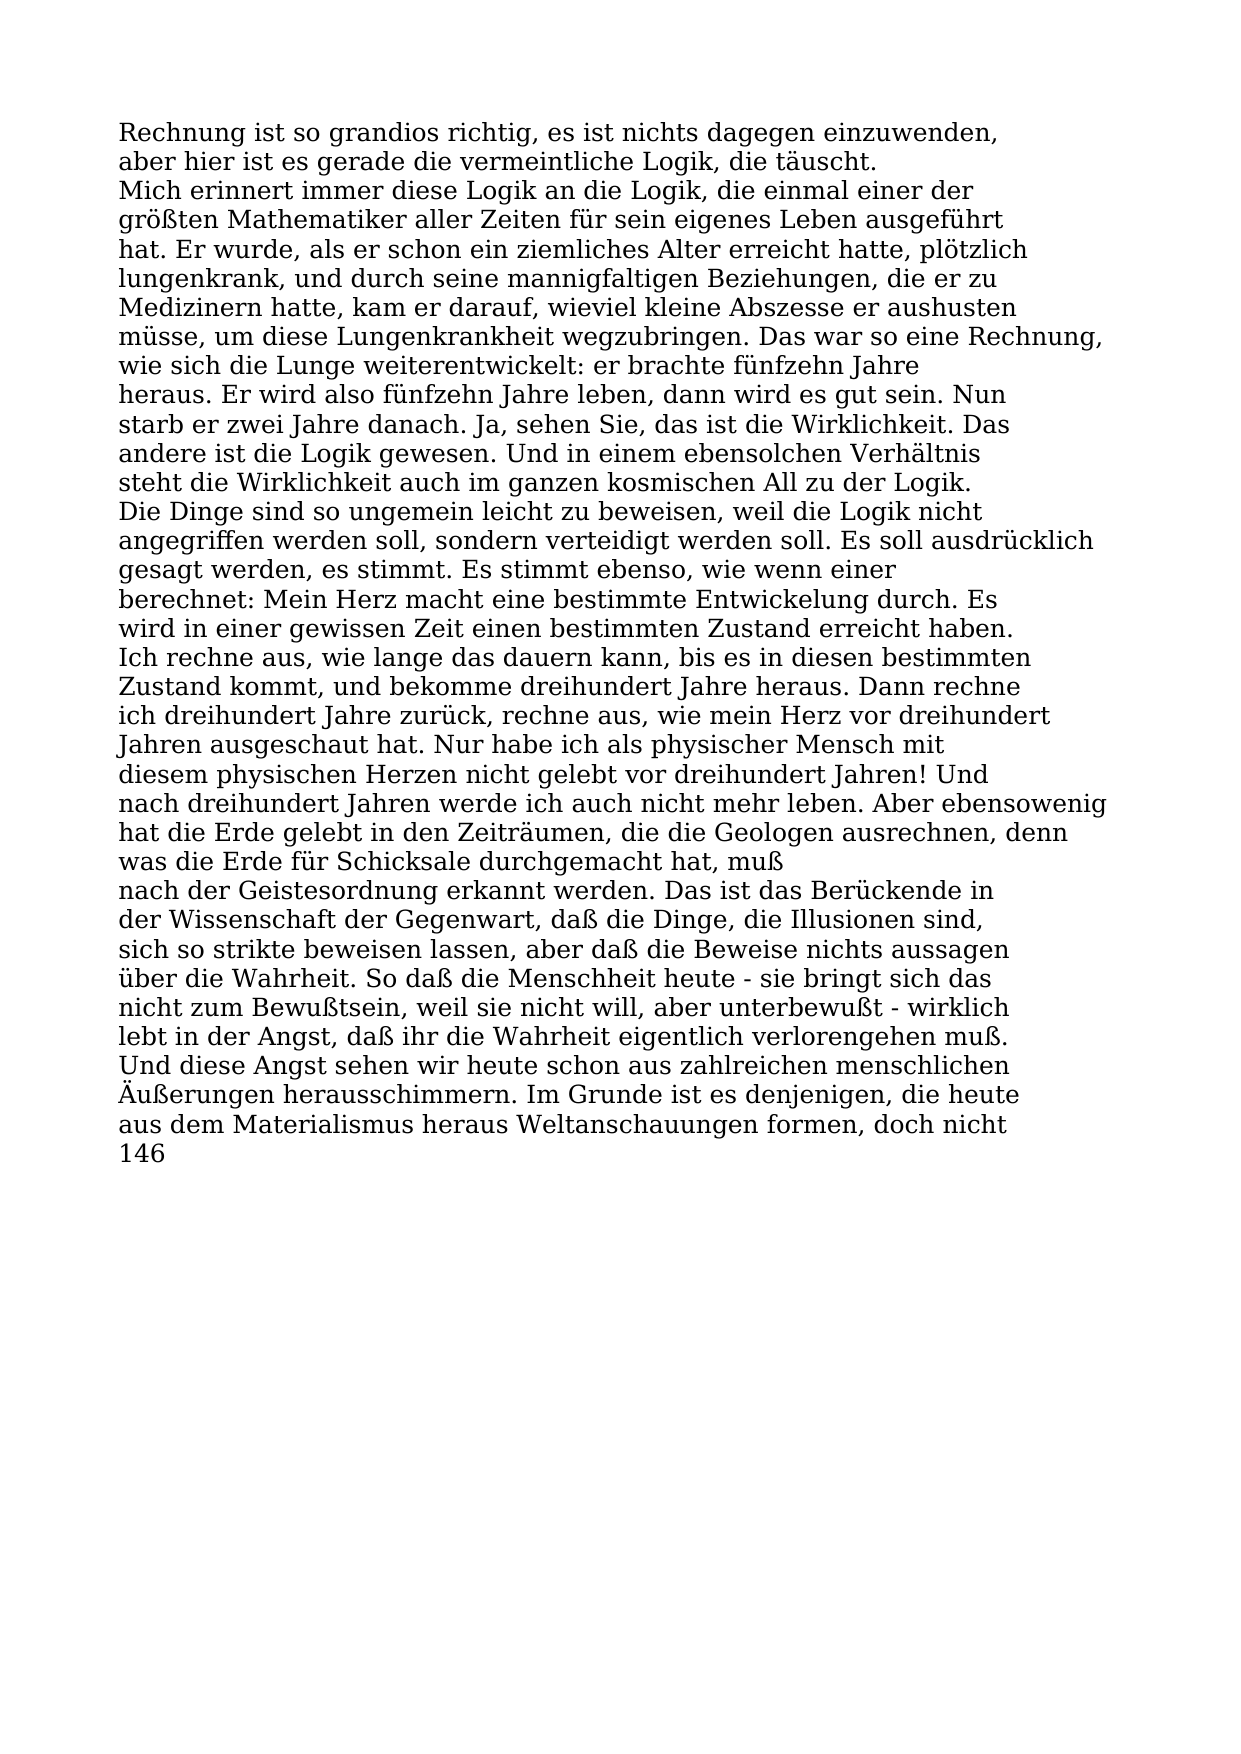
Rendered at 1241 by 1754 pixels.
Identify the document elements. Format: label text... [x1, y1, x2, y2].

text angegriffen werden soll, sondern verteidigt werden soll. Es soll ausdrücklich gesagt werden, es stimmt. Es stimmt ebenso, wie wenn einer [118, 526, 1122, 585]
text lungenkrank, und durch seine mannigfaltigen Beziehungen, die er zu [118, 264, 1122, 293]
text Ich rechne aus, wie lange das dauern kann, bis es in diesen bestimmten [118, 643, 1122, 672]
text steht die Wirklichkeit auch im ganzen kosmischen All zu der Logik. [118, 468, 1122, 497]
text hat. Er wurde, als er schon ein ziemliches Alter erreicht hatte, plötzlich [118, 235, 1122, 264]
text Medizinern hatte, kam er darauf, wieviel kleine Abszesse er aushusten [118, 293, 1122, 322]
text müsse, um diese Lungenkrankheit wegzubringen. Das war so eine Rechnung, wie sich die Lunge weiterentwickelt: er brachte fünfzehn Jahre [118, 322, 1122, 381]
text größten Mathematiker aller Zeiten für sein eigenes Leben ausgeführt [118, 206, 1122, 235]
text andere ist die Logik gewesen. Und in einem ebensolchen Verhältnis [118, 439, 1122, 468]
text heraus. Er wird also fünfzehn Jahre leben, dann wird es gut sein. Nun [118, 381, 1122, 410]
text Und diese Angst sehen wir heute schon aus zahlreichen menschlichen [118, 1051, 1122, 1081]
text Mich erinnert immer diese Logik an die Logik, die einmal einer der [118, 176, 1122, 206]
text Äußerungen herausschimmern. Im Grunde ist es denjenigen, die heute [118, 1081, 1122, 1110]
text nach dreihundert Jahren werde ich auch nicht mehr leben. Aber ebensowenig hat die Erde gelebt in den Zeiträumen, die die Geologen ausrechnen, denn was die Erde für Schicksale durchgemacht hat, muß [118, 789, 1122, 876]
text sich so strikte beweisen lassen, aber daß die Beweise nichts aussagen [118, 935, 1122, 964]
text aus dem Materialismus heraus Weltanschauungen formen, doch nicht [118, 1110, 1122, 1139]
text Rechnung ist so grandios richtig, es ist nichts dagegen einzuwenden, [118, 118, 1122, 147]
text aber hier ist es gerade die vermeintliche Logik, die täuscht. [118, 147, 1122, 176]
text nach der Geistesordnung erkannt werden. Das ist das Berückende in [118, 876, 1122, 906]
text Zustand kommt, und bekomme dreihundert Jahre heraus. Dann rechne [118, 672, 1122, 701]
text diesem physischen Herzen nicht gelebt vor dreihundert Jahren! Und [118, 760, 1122, 789]
text 146 [118, 1139, 1122, 1168]
text starb er zwei Jahre danach. Ja, sehen Sie, das ist die Wirklichkeit. Das [118, 410, 1122, 439]
text ich dreihundert Jahre zurück, rechne aus, wie mein Herz vor dreihundert Jahren ausgeschaut hat. Nur habe ich als physischer Mensch mit [118, 701, 1122, 760]
text lebt in der Angst, daß ihr die Wahrheit eigentlich verlorengehen muß. [118, 1022, 1122, 1051]
text über die Wahrheit. So daß die Menschheit heute - sie bringt sich das [118, 964, 1122, 993]
text nicht zum Bewußtsein, weil sie nicht will, aber unterbewußt - wirklich [118, 993, 1122, 1022]
text Die Dinge sind so ungemein leicht zu beweisen, weil die Logik nicht [118, 497, 1122, 526]
text der Wissenschaft der Gegenwart, daß die Dinge, die Illusionen sind, [118, 906, 1122, 935]
text wird in einer gewissen Zeit einen bestimmten Zustand erreicht haben. [118, 614, 1122, 643]
text berechnet: Mein Herz macht eine bestimmte Entwickelung durch. Es [118, 585, 1122, 614]
